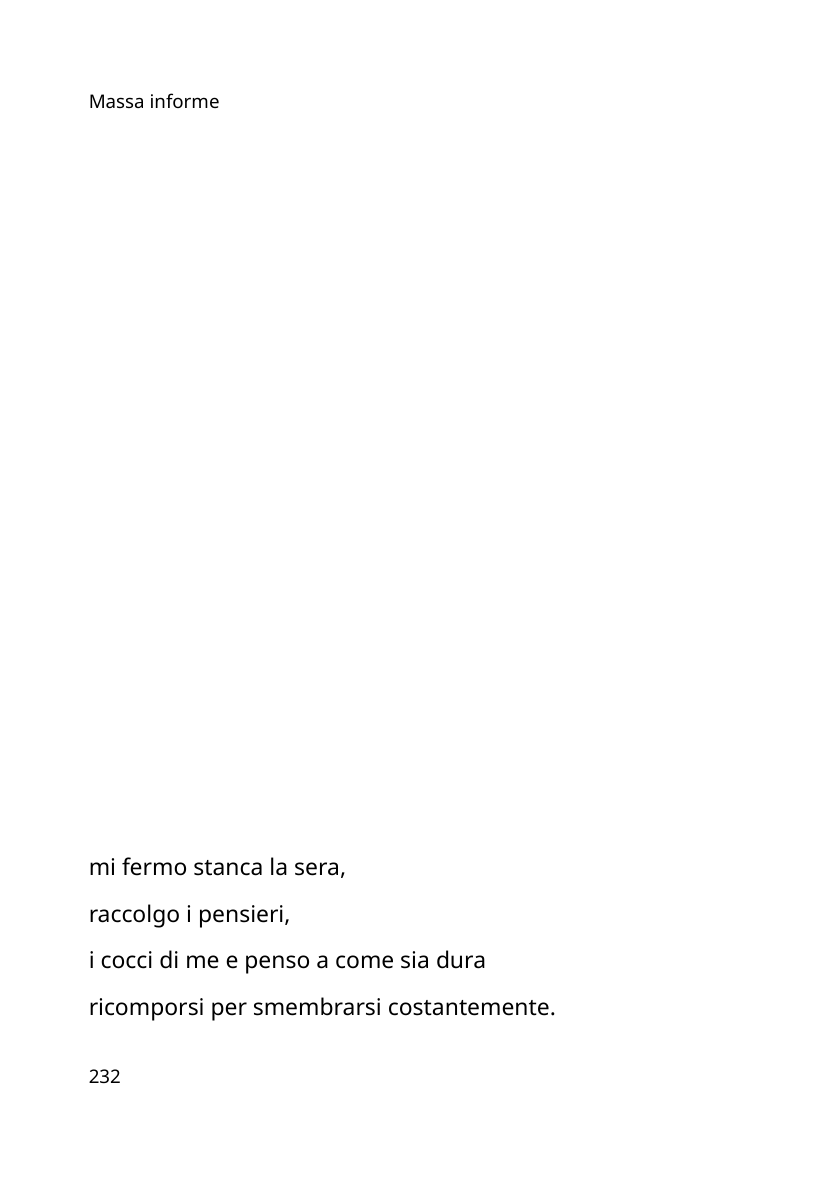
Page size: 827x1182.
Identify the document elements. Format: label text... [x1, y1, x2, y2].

text raccolgo i pensieri, [88, 897, 738, 929]
text ricomporsi per smembrarsi costantemente. [88, 991, 738, 1022]
text mi fermo stanca la sera, [88, 851, 738, 882]
text i cocci di me e penso a come sia dura [88, 944, 738, 976]
